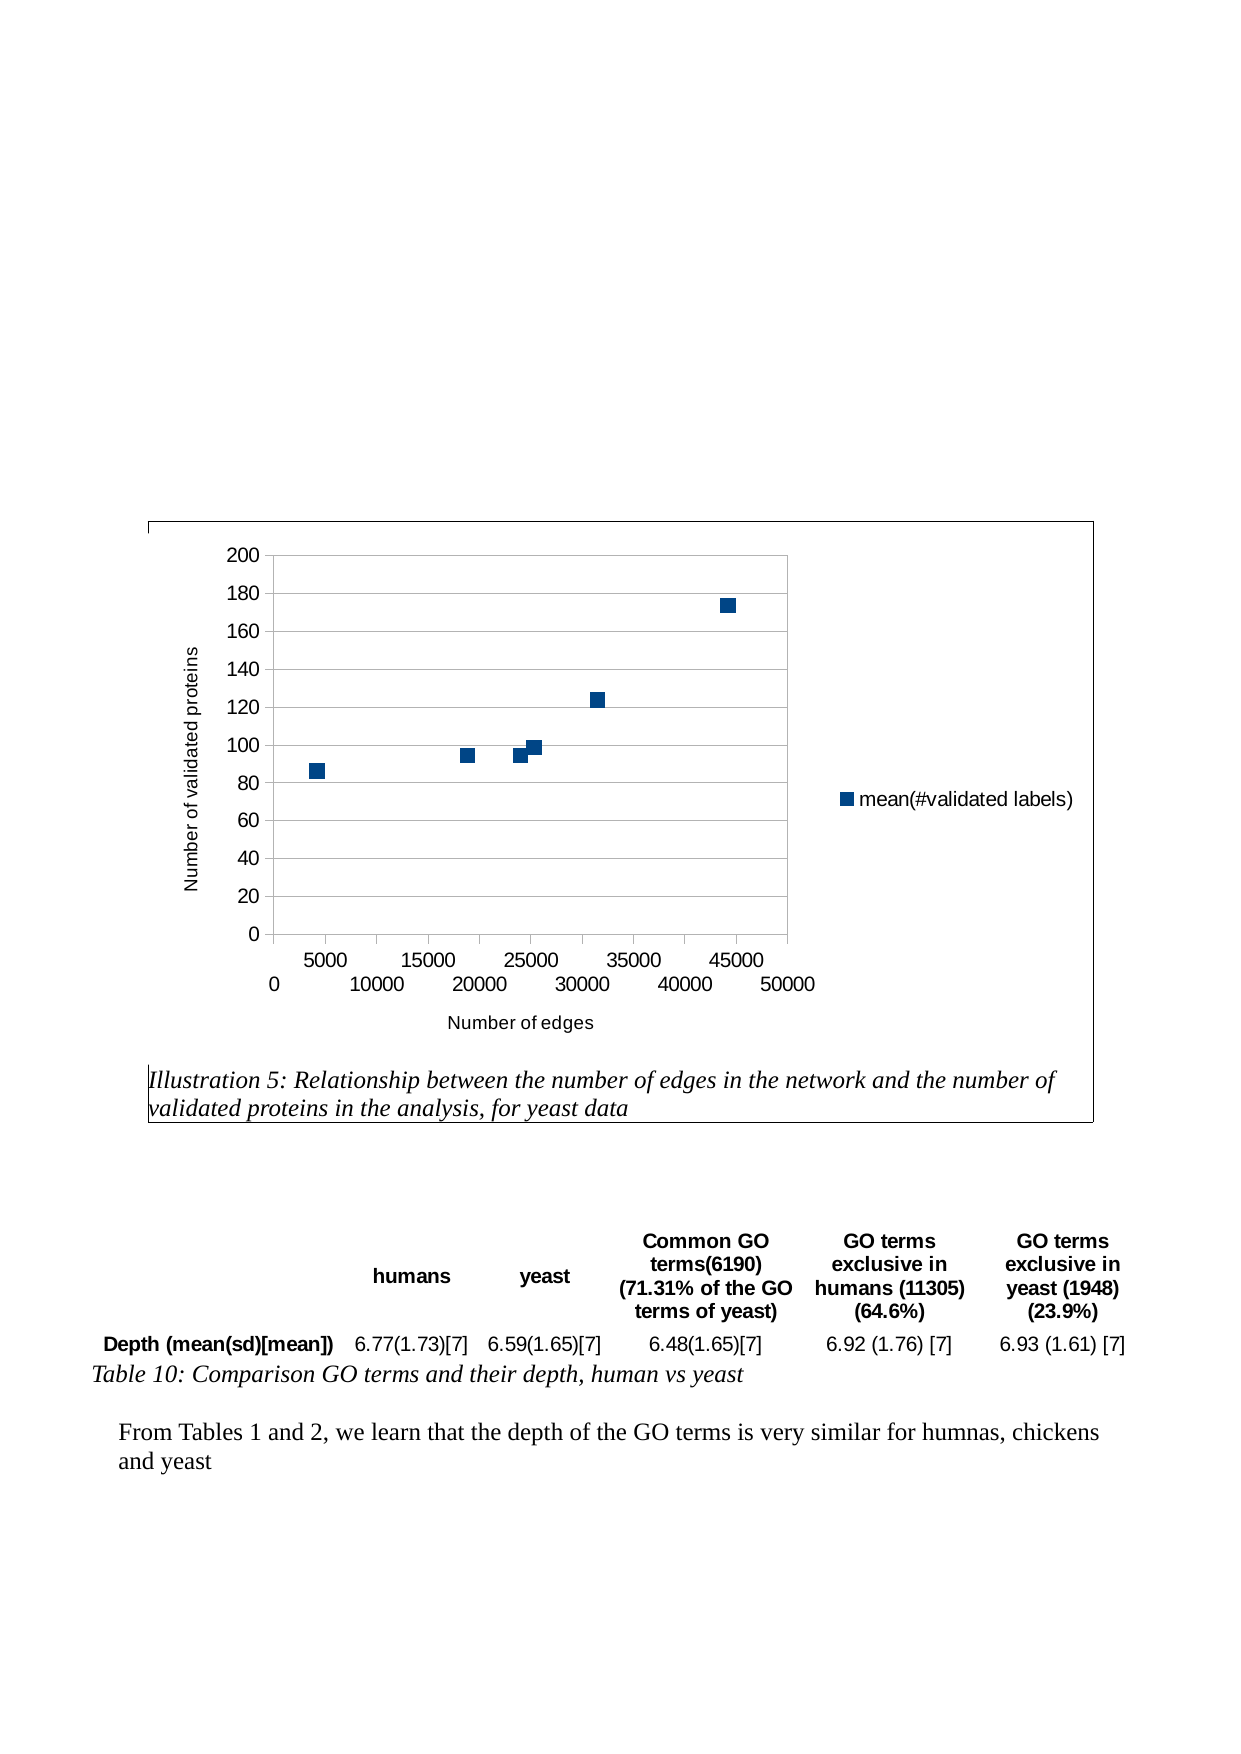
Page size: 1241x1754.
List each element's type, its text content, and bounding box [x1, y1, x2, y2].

text Illustration 5: Relationship between the number of edges in the network and the number of validated proteins in the analysis, for yeast data [149, 1065, 1092, 1122]
text Table 10: Comparison GO terms and their depth, human vs yeast [91, 1221, 1149, 1388]
text From Tables 1 and 2, we learn that the depth of the GO terms is very similar for humnas, chickens and yeast [118, 1417, 1122, 1474]
